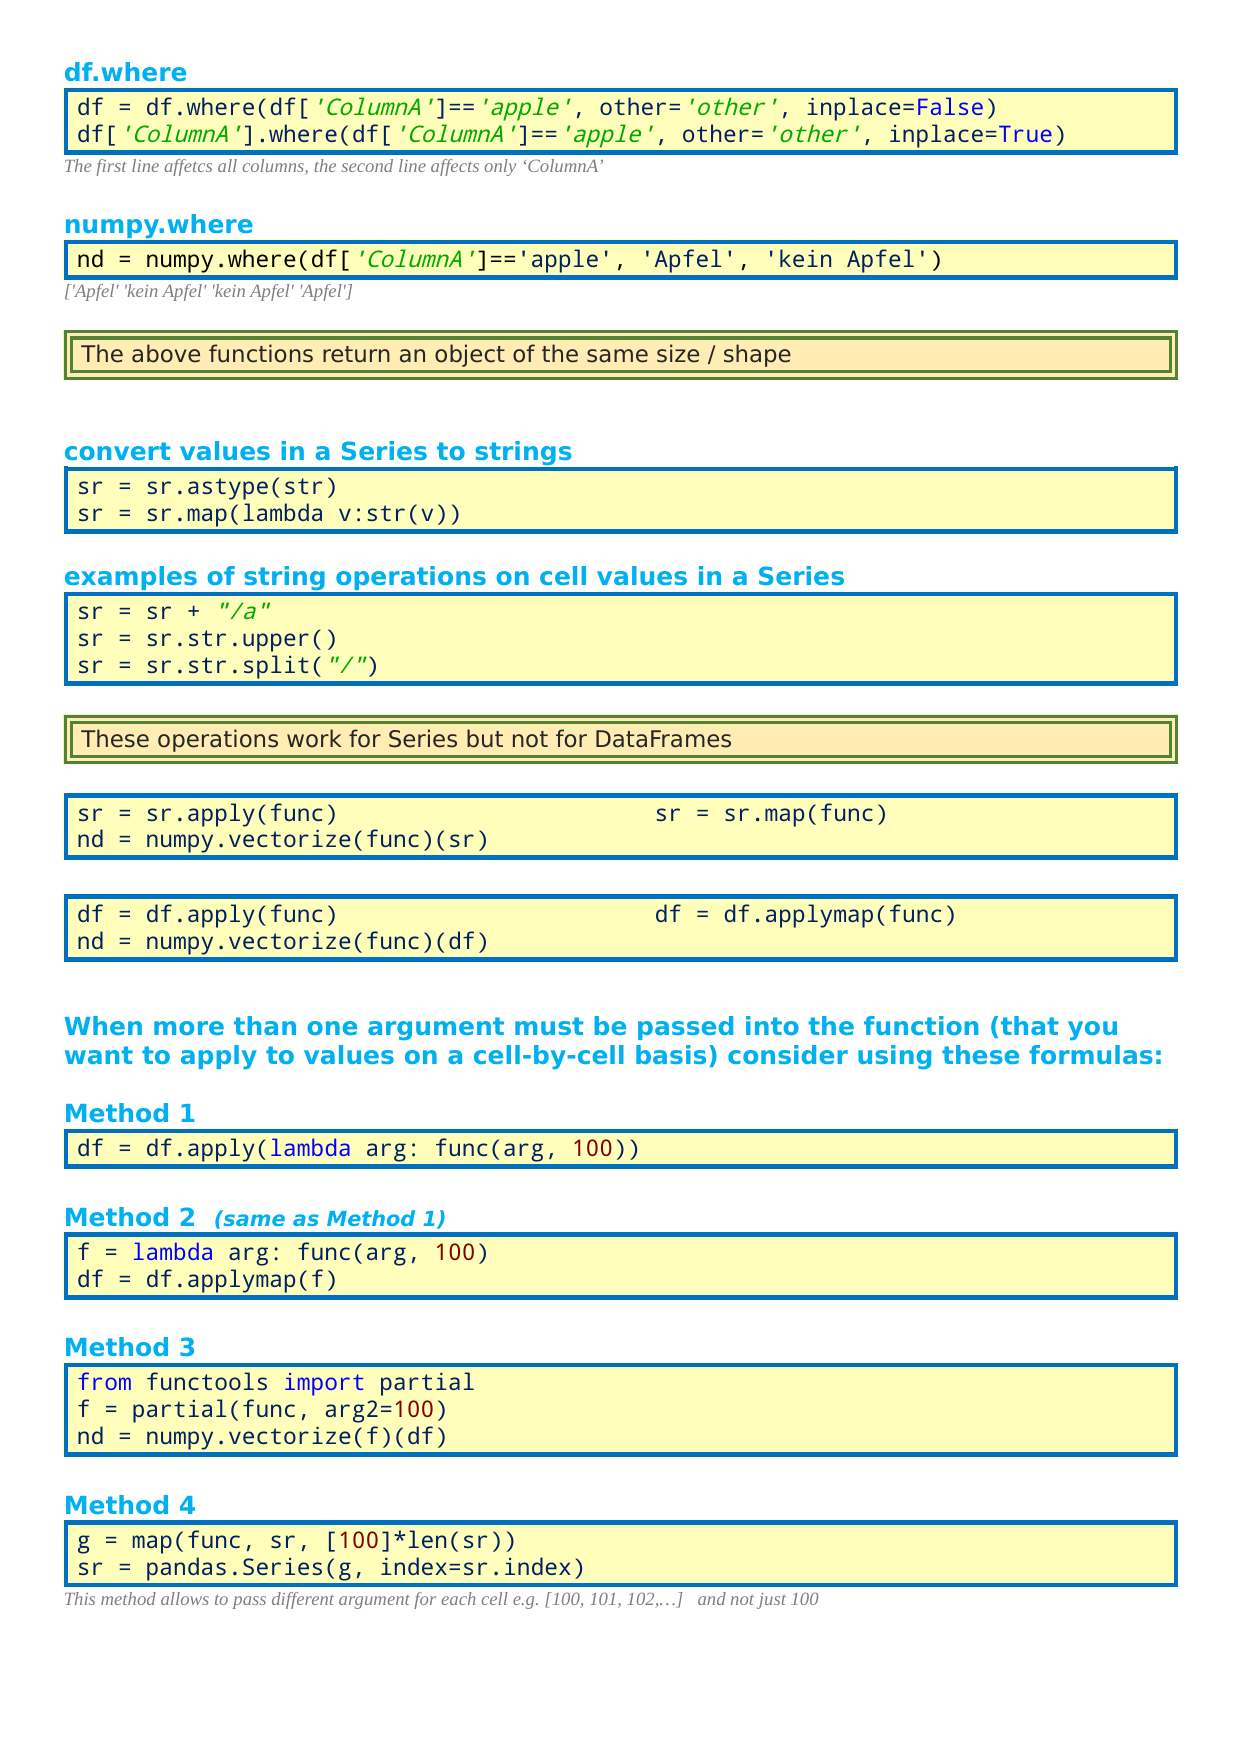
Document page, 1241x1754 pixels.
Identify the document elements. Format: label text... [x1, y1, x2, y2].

text sr = sr.map(lambda v:str(v)) [68, 493, 1174, 529]
text f = partial(func, arg2=100) [68, 1389, 1174, 1416]
text nd = numpy.vectorize(func)(sr) [68, 820, 1174, 855]
text nd = numpy.vectorize(func)(df) [68, 921, 1174, 957]
text df = df.apply(lambda arg: func(arg, 100)) [68, 1133, 1174, 1164]
text sr = pandas.Series(g, index=sr.index) [68, 1547, 1174, 1583]
title When more than one argument must be passed into the function (that you want to apply to values on a cell-by-cell basis) consider using these formulas: [63, 1012, 1178, 1070]
text f = lambda arg: func(arg, 100) [68, 1237, 1174, 1259]
text sr = sr.astype(str) [68, 471, 1174, 493]
title numpy.where [63, 210, 1178, 239]
title df.where [63, 58, 1178, 87]
text sr = sr.apply(func) sr = sr.map(func) [68, 798, 1174, 820]
text nd = numpy.where(df['ColumnA']=='apple', 'Apfel', 'kein Apfel') [68, 244, 1174, 275]
text nd = numpy.vectorize(f)(df) [68, 1416, 1174, 1452]
title Method 1 [63, 1099, 1178, 1128]
title Method 2 (same as Method 1) [63, 1203, 1178, 1232]
title convert values in a Series to strings [63, 437, 1178, 466]
title examples of string operations on cell values in a Series [63, 562, 1178, 592]
text sr = sr + "/a" [68, 596, 1174, 618]
text df = df.apply(func) df = df.applymap(func) [68, 899, 1174, 921]
text df = df.where(df['ColumnA']=='apple', other='other', inplace=False) [68, 92, 1174, 114]
text df['ColumnA'].where(df['ColumnA']=='apple', other='other', inplace=True) [68, 114, 1174, 150]
text g = map(func, sr, [100]*len(sr)) [68, 1525, 1174, 1547]
text The first line affetcs all columns, the second line affects only ‘ColumnA’ [63, 155, 1178, 176]
text sr = sr.str.upper() [68, 618, 1174, 645]
text The above functions return an object of the same size / shape [67, 333, 1175, 377]
text df = df.applymap(f) [68, 1259, 1174, 1295]
text These operations work for Series but not for DataFrames [67, 718, 1175, 761]
text ['Apfel' 'kein Apfel' 'kein Apfel' 'Apfel'] [63, 280, 1178, 301]
text This method allows to pass different argument for each cell e.g. [100, 101, 102,…] and not just 100 [63, 1587, 1178, 1609]
text from functools import partial [68, 1367, 1174, 1389]
title Method 4 [63, 1491, 1178, 1520]
text sr = sr.str.split("/") [68, 645, 1174, 681]
title Method 3 [63, 1333, 1178, 1363]
